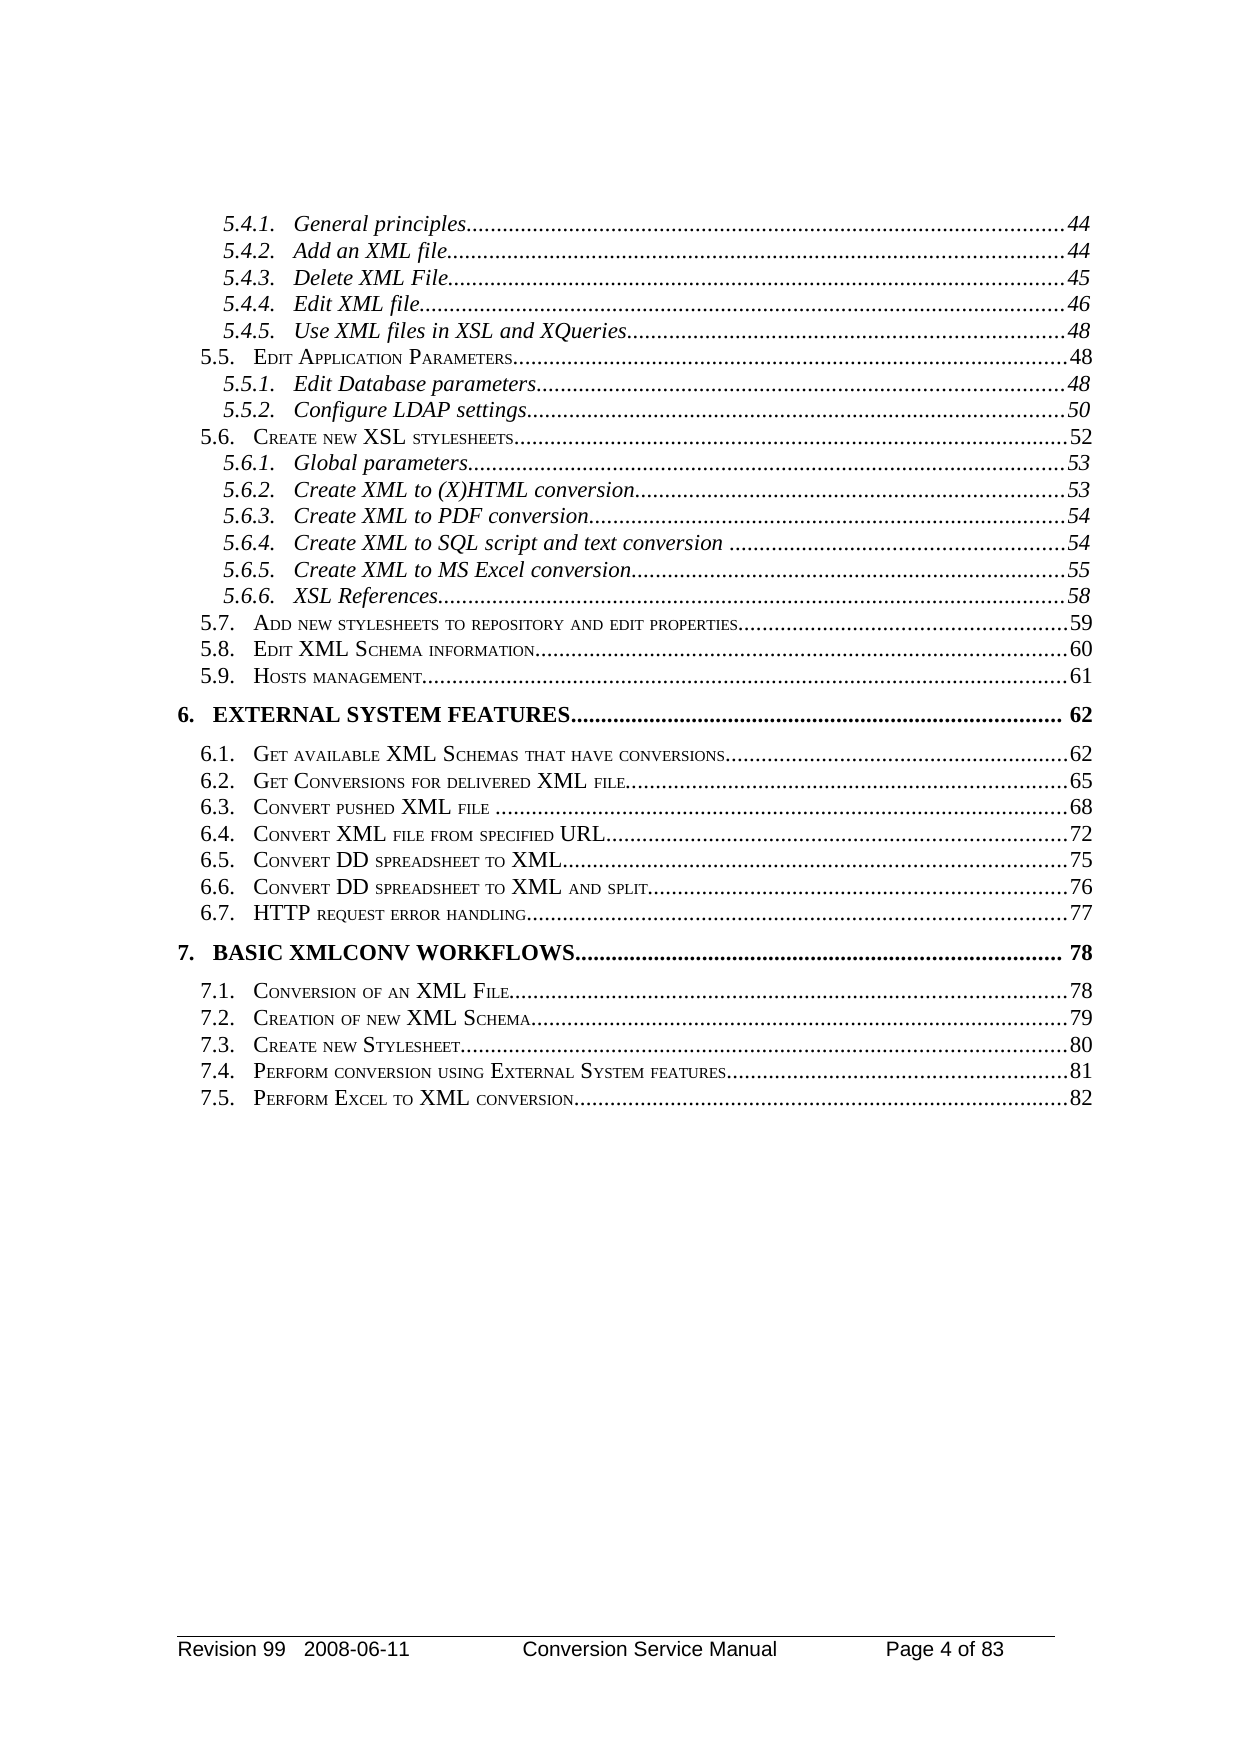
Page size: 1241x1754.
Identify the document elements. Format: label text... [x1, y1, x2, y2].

text 5.4.4. Edit XML file 46 [223, 290, 1092, 316]
text 7.3. Create new Stylesheet 80 [200, 1031, 1092, 1057]
text 5.5. Edit Application Parameters 48 [200, 343, 1092, 369]
text 5.9. Hosts management 61 [200, 662, 1092, 688]
text 7. Basic XMLCONV Workflows 78 [177, 938, 1092, 965]
text 5.6.3. Create XML to PDF conversion 54 [223, 502, 1092, 529]
text 5.6.1. Global parameters 53 [223, 449, 1092, 476]
text 5.5.1. Edit Database parameters 48 [223, 369, 1092, 396]
text 5.6.5. Create XML to MS Excel conversion 55 [223, 556, 1092, 582]
text 5.8. Edit XML Schema information 60 [200, 635, 1092, 662]
text 6. External system features 62 [177, 701, 1092, 727]
text 5.4.3. Delete XML File 45 [223, 263, 1092, 290]
text 7.1. Conversion of an XML File 78 [200, 977, 1092, 1004]
text 6.4. Convert XML file from specified URL 72 [200, 819, 1092, 846]
text 5.6. Create new XSL stylesheets 52 [200, 423, 1092, 449]
text 5.6.6. XSL References 58 [223, 582, 1092, 609]
text 5.4.1. General principles 44 [223, 210, 1092, 237]
text 5.5.2. Configure LDAP settings 50 [223, 396, 1092, 423]
text 6.2. Get Conversions for delivered XML file 65 [200, 766, 1092, 793]
text 6.6. Convert DD spreadsheet to XML and split 76 [200, 873, 1092, 899]
text 5.6.4. Create XML to SQL script and text conversion 54 [223, 529, 1092, 556]
text 7.5. Perform Excel to XML conversion 82 [200, 1084, 1092, 1110]
text 7.4. Perform conversion using External System features 81 [200, 1057, 1092, 1084]
text 5.7. Add new stylesheets to repository and edit properties 59 [200, 609, 1092, 635]
text 6.7. HTTP request error handling 77 [200, 899, 1092, 926]
text 5.4.2. Add an XML file 44 [223, 237, 1092, 263]
text 6.3. Convert pushed XML file 68 [200, 793, 1092, 819]
text 6.1. Get available XML Schemas that have conversions 62 [200, 740, 1092, 766]
text 5.6.2. Create XML to (X)HTML conversion 53 [223, 476, 1092, 502]
text 7.2. Creation of new XML Schema 79 [200, 1004, 1092, 1031]
text 6.5. Convert DD spreadsheet to XML 75 [200, 846, 1092, 873]
text 5.4.5. Use XML files in XSL and XQueries 48 [223, 316, 1092, 343]
